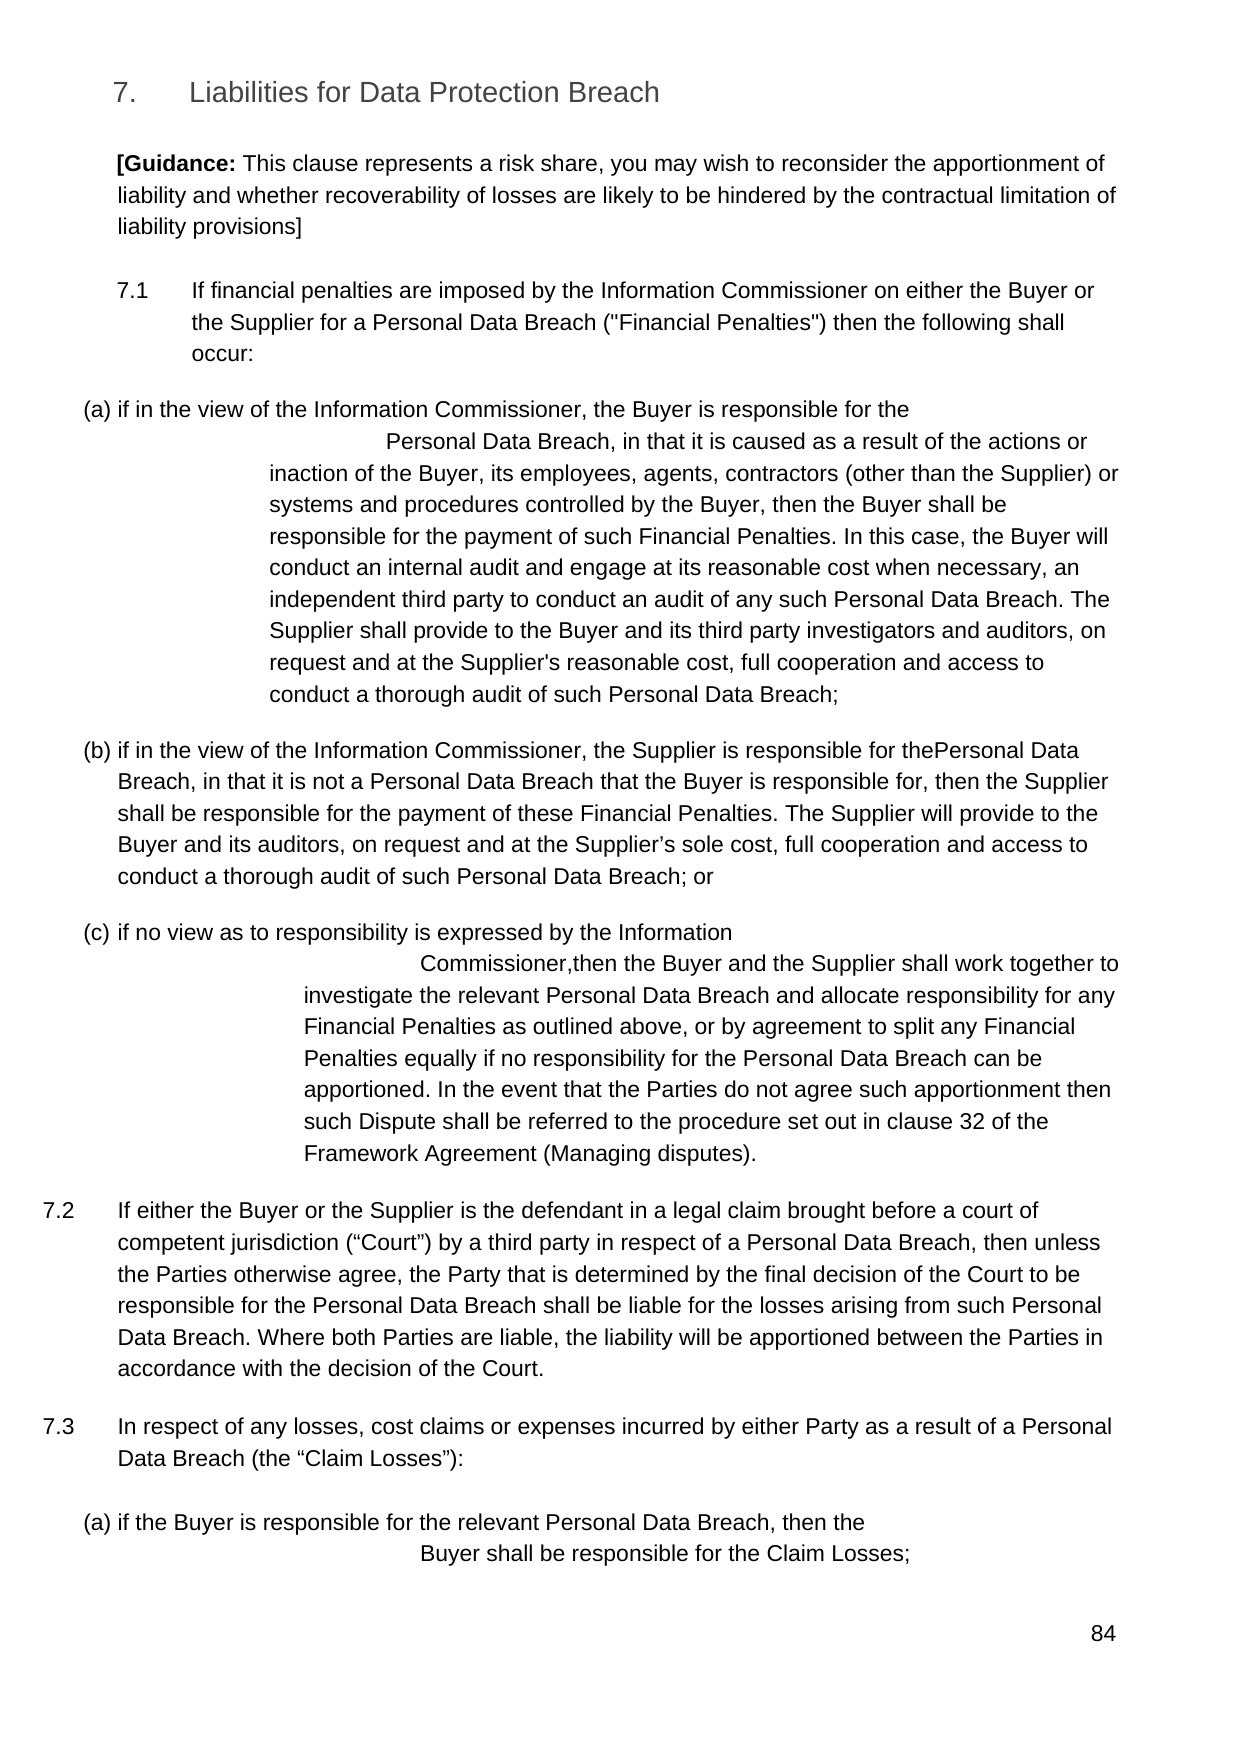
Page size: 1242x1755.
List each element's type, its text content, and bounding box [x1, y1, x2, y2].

list if the Buyer is responsible for the relevant Personal Data Breach, then the [83, 1508, 1121, 1535]
list In respect of any losses, cost claims or expenses incurred by either Party as a result of a Personal Data Breach (the “Claim Losses”): [42, 1413, 1121, 1471]
subtitle 7. Liabilities for Data Protection Breach [0, 75, 1122, 108]
text Personal Data Breach, in that it is caused as a result of the actions or inaction of the Buyer, its employees, agents, contractors (other than the Supplier) or systems and procedures controlled by the Buyer, then the Buyer shall be responsible for the payment of such Financial Penalties. In this case, the Buyer will conduct an internal audit and engage at its reasonable cost when necessary, an independent third party to conduct an audit of any such Personal Data Breach. The Supplier shall provide to the Buyer and its third party investigators and auditors, on request and at the Supplier's reasonable cost, full cooperation and access to conduct a thorough audit of such Personal Data Breach; [269, 428, 1121, 707]
text Buyer shall be responsible for the Claim Losses; [303, 1540, 1121, 1566]
list if in the view of the Information Commissioner, the Buyer is responsible for the [83, 396, 1121, 422]
text Commissioner,then the Buyer and the Supplier shall work together to investigate the relevant Personal Data Breach and allocate responsibility for any Financial Penalties as outlined above, or by agreement to split any Financial Penalties equally if no responsibility for the Personal Data Breach can be apportioned. In the event that the Parties do not agree such apportionment then such Dispute shall be referred to the procedure set out in clause 32 of the Framework Agreement (Managing disputes). [303, 950, 1121, 1166]
list If either the Buyer or the Supplier is the defendant in a legal claim brought before a court of competent jurisdiction (“Court”) by a third party in respect of a Personal Data Breach, then unless the Parties otherwise agree, the Party that is determined by the final decision of the Court to be responsible for the Personal Data Breach shall be liable for the losses arising from such Personal Data Breach. Where both Parties are liable, the liability will be apportioned between the Parties in accordance with the decision of the Court. [42, 1197, 1121, 1382]
list if no view as to responsibility is expressed by the Information [83, 918, 1121, 945]
text 7.1 If financial penalties are imposed by the Information Commissioner on either the Buyer or the Supplier for a Personal Data Breach ("Financial Penalties") then the following shall occur: [116, 277, 1121, 367]
list if in the view of the Information Commissioner, the Supplier is responsible for thePersonal Data Breach, in that it is not a Personal Data Breach that the Buyer is responsible for, then the Supplier shall be responsible for the payment of these Financial Penalties. The Supplier will provide to the Buyer and its auditors, on request and at the Supplier’s sole cost, full cooperation and access to conduct a thorough audit of such Personal Data Breach; or [83, 737, 1121, 889]
text [Guidance: This clause represents a risk share, you may wish to reconsider the apportionment of liability and whether recoverability of losses are likely to be hindered by the contractual limitation of liability provisions] [116, 150, 1121, 239]
